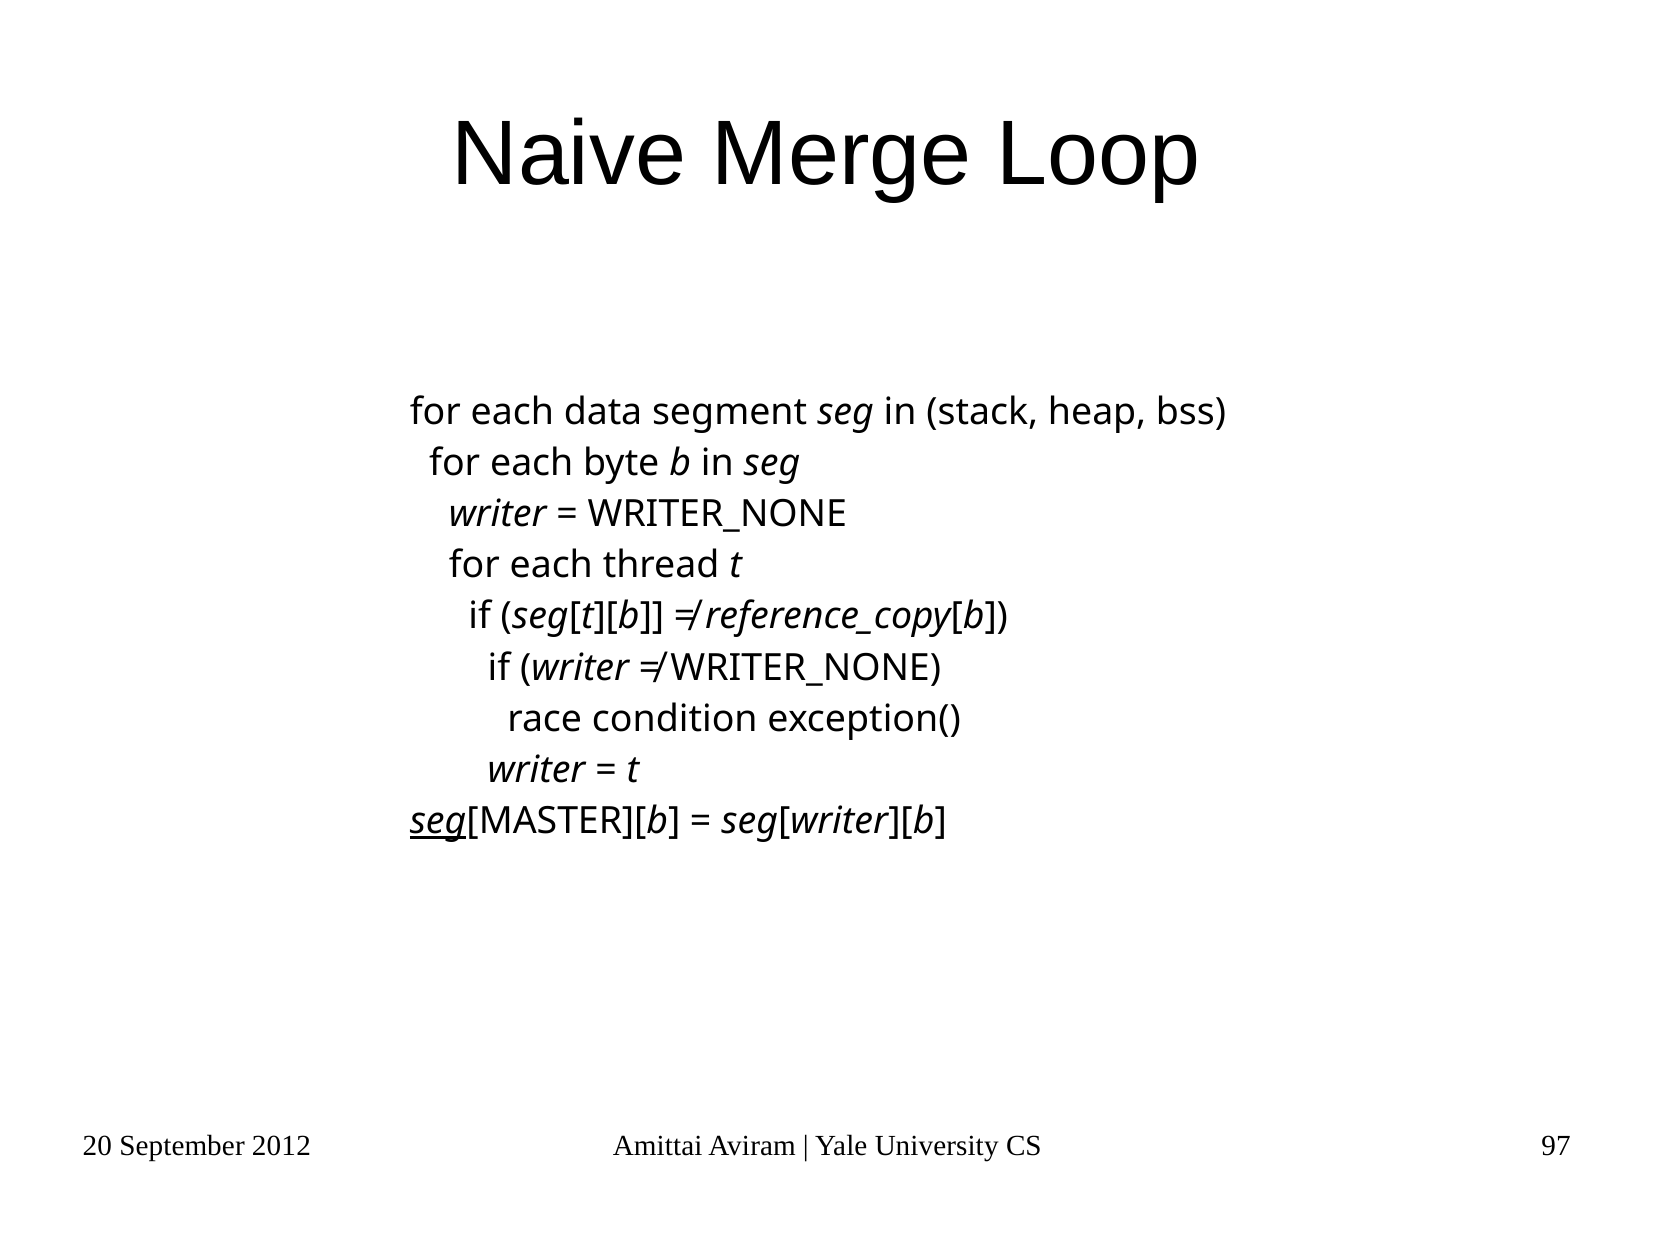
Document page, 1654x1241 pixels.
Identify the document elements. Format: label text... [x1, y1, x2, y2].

title Naive Merge Loop [82, 49, 1571, 257]
text_box for each data segment seg in (stack, heap, bss) for each byte b in seg writer = WRITER_NONE for each thread t if (seg[t][b]] ≠ reference_copy[b]) if (writer ≠ WRITER_NONE) race condition exception() writer = t seg[MASTER][b] = seg[writer][b] [394, 377, 1259, 863]
